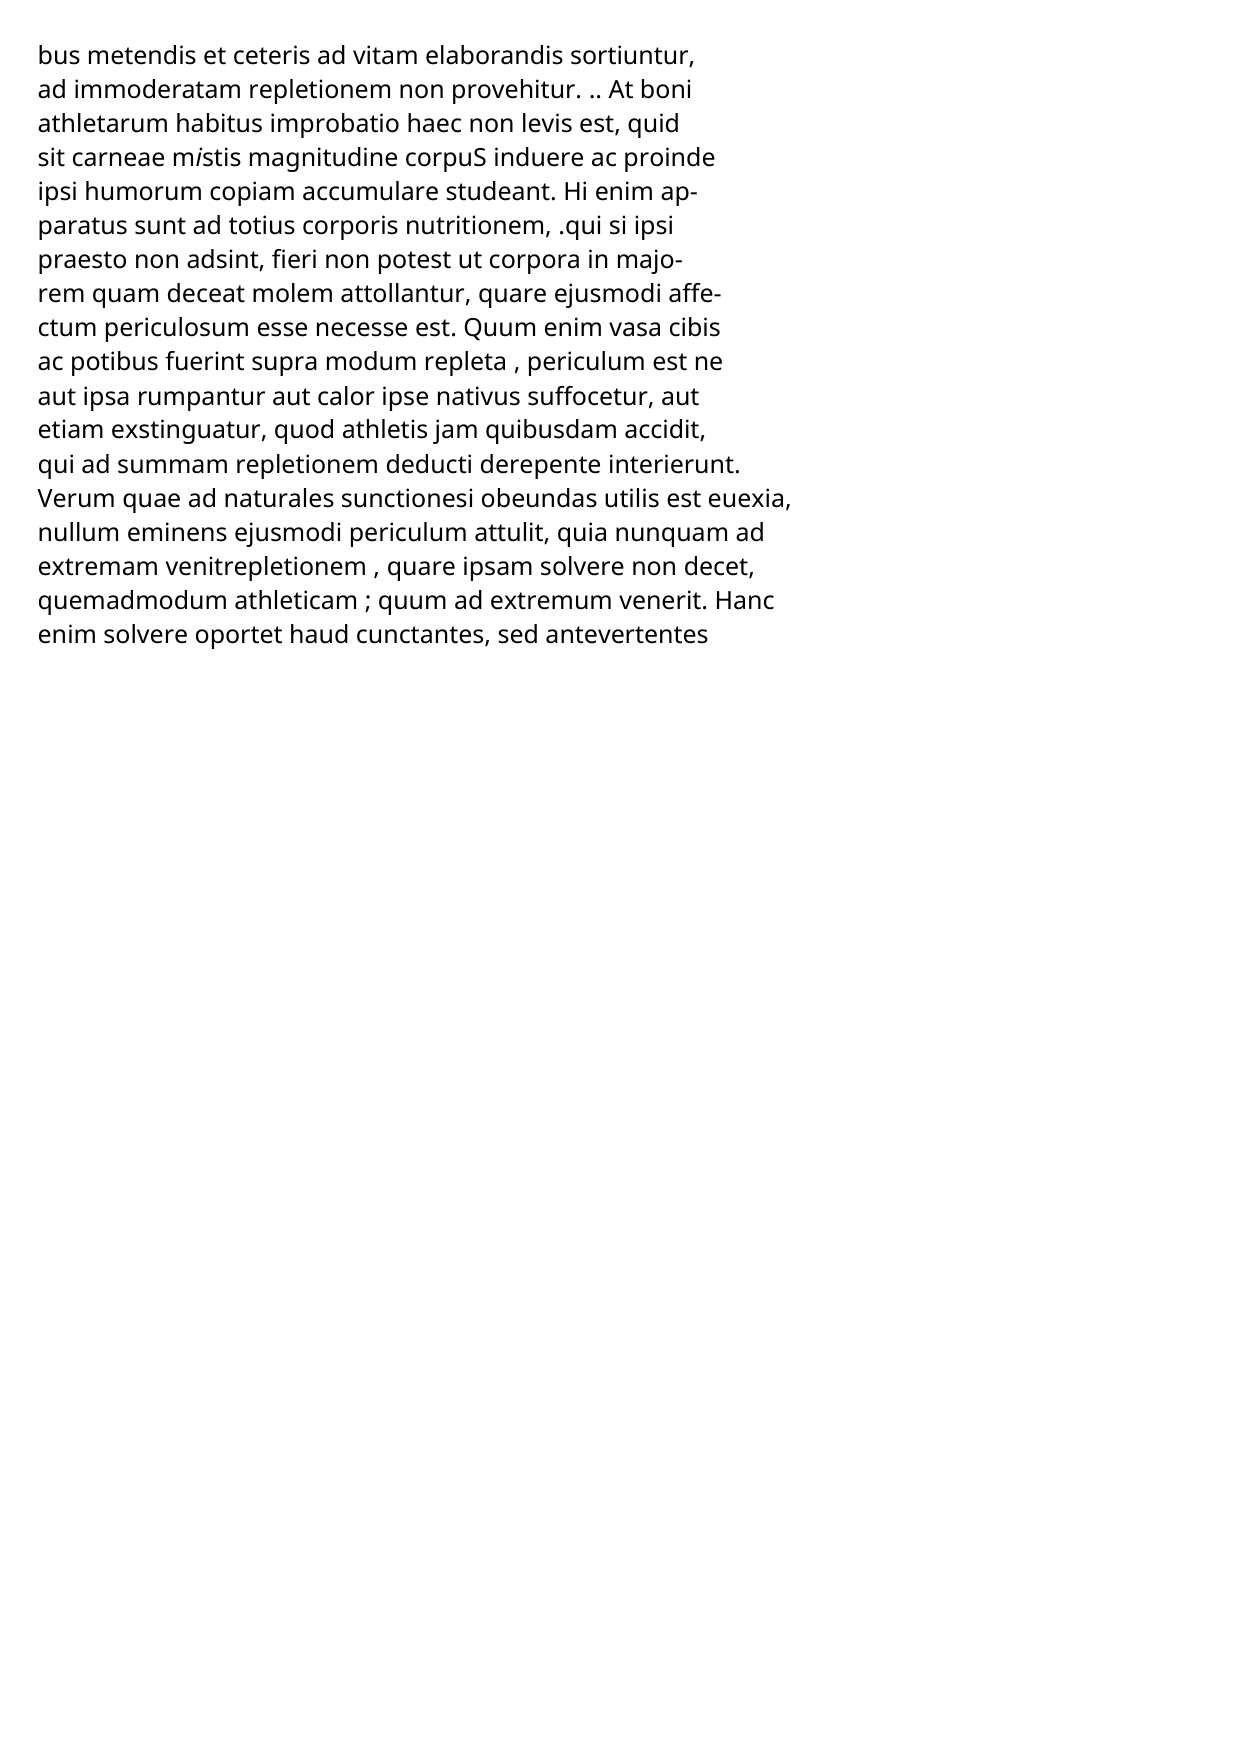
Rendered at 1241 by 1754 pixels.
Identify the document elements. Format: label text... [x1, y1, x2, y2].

text bus metendis et ceteris ad vitam elaborandis sortiuntur, ad immoderatam repletionem non provehitur. .. At boni athletarum habitus improbatio haec non levis est, quid sit carneae mistis magnitudine corpuS induere ac proinde ipsi humorum copiam accumulare studeant. Hi enim ap- paratus sunt ad totius corporis nutritionem, .qui si ipsi praesto non adsint, fieri non potest ut corpora in majo- rem quam deceat molem attollantur, quare ejusmodi affe- ctum periculosum esse necesse est. Quum enim vasa cibis ac potibus fuerint supra modum repleta , periculum est ne aut ipsa rumpantur aut calor ipse nativus suffocetur, aut etiam exstinguatur, quod athletis jam quibusdam accidit, qui ad summam repletionem deducti derepente interierunt. Verum quae ad naturales sunctionesi obeundas utilis est euexia, nullum eminens ejusmodi periculum attulit, quia nunquam ad extremam venitrepletionem , quare ipsam solvere non decet, quemadmodum athleticam ; quum ad extremum venerit. Hanc enim solvere oportet haud cunctantes, sed antevertentes [37, 37, 1203, 651]
